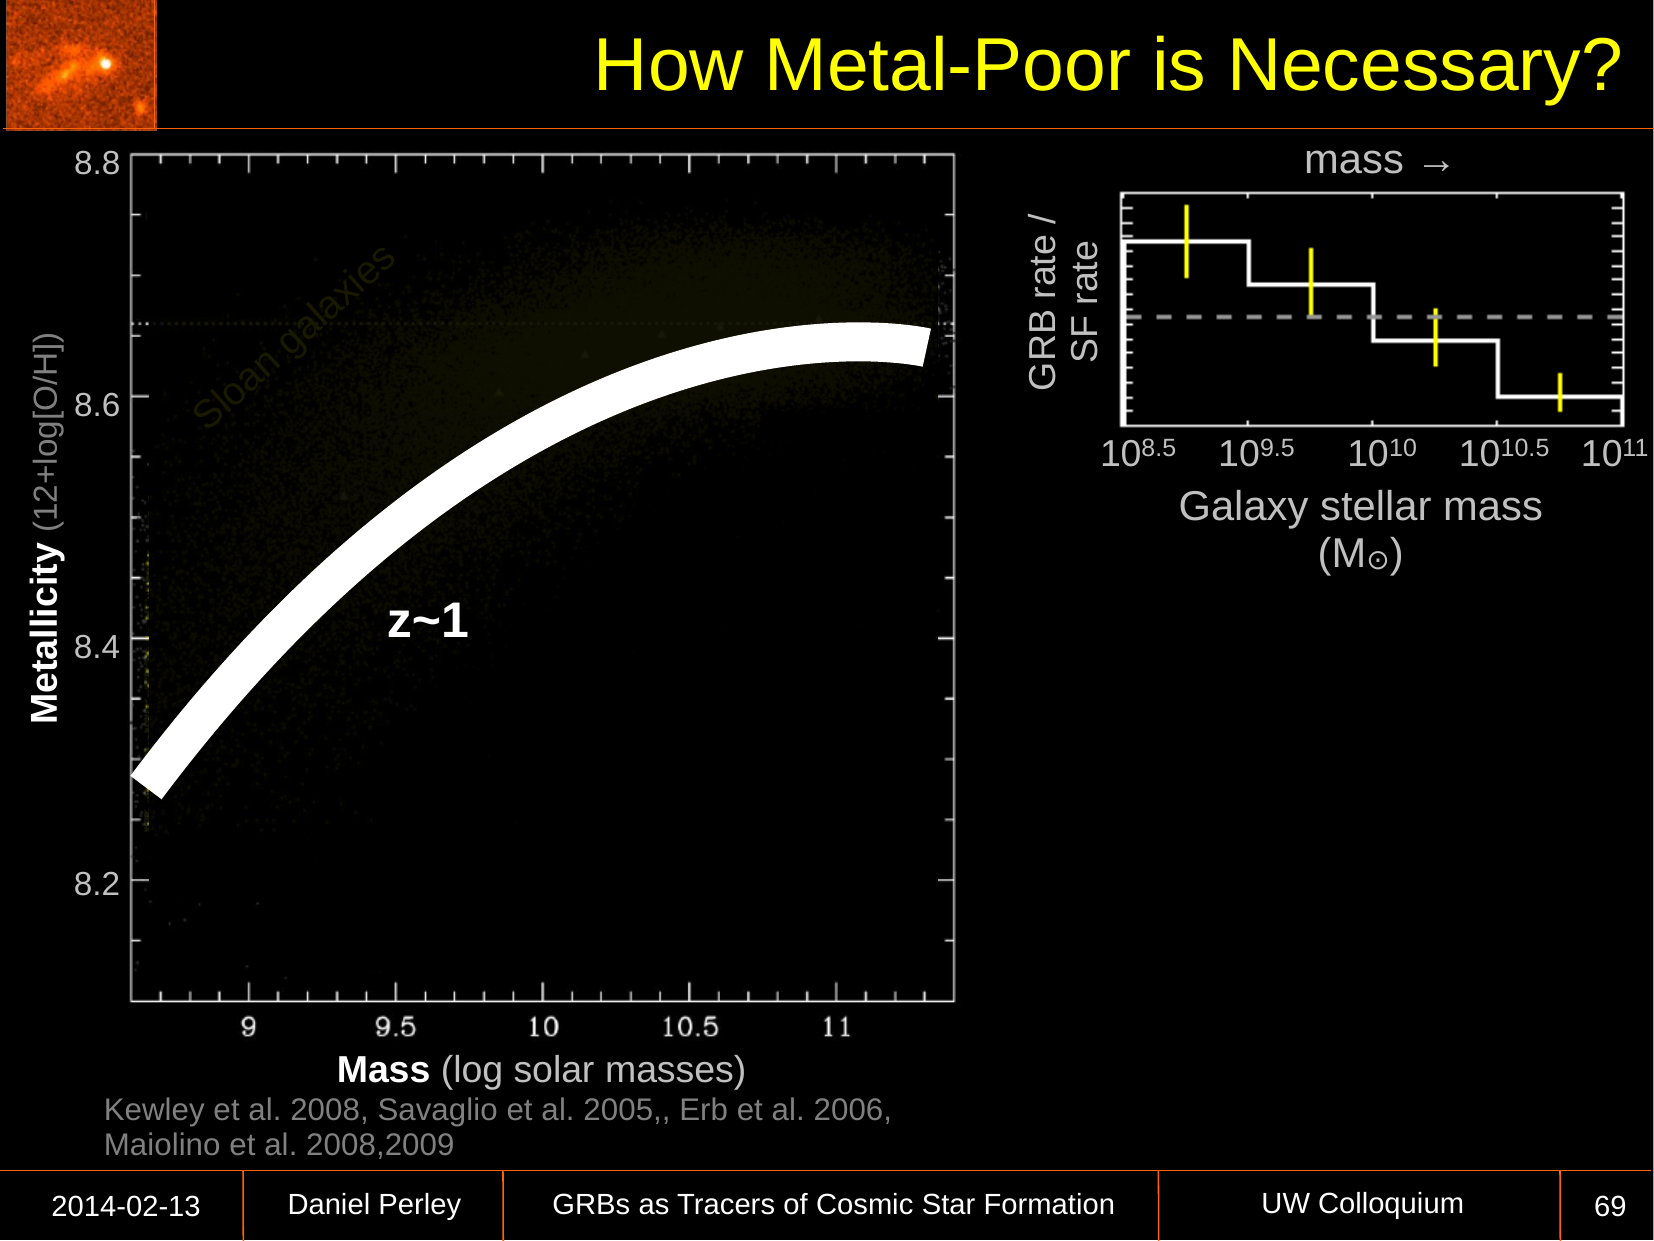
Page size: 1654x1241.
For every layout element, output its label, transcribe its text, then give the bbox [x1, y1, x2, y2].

text_box [149, 187, 938, 900]
picture [1112, 186, 1638, 422]
text_box z~1 [369, 582, 508, 660]
text_box 8.8 [25, 134, 139, 193]
text_box mass → [1279, 128, 1494, 190]
text_box Mass (log solar masses) [223, 1038, 861, 1081]
text_box Galaxy stellar mass (M⊙) [1117, 475, 1605, 595]
text_box Metallicity (12+log[O/H]) [15, 171, 73, 885]
text_box Sloan galaxies [414, 120, 549, 187]
text_box GRB rate / SF rate [1010, 189, 1116, 415]
picture [120, 131, 979, 1041]
text_box 8.6 [25, 376, 139, 435]
title How Metal-Poor is Necessary? [187, 21, 1624, 108]
text_box 108.5 109.5 1010 1010.5 1011 [1079, 422, 1654, 487]
text_box 8.2 [25, 854, 138, 913]
text_box 8.4 [25, 618, 139, 677]
picture [7, 0, 154, 128]
text_box Kewley et al. 2008, Savaglio et al. 2005,, Erb et al. 2006, Maiolino et al. 2008,2009 [86, 1081, 987, 1173]
